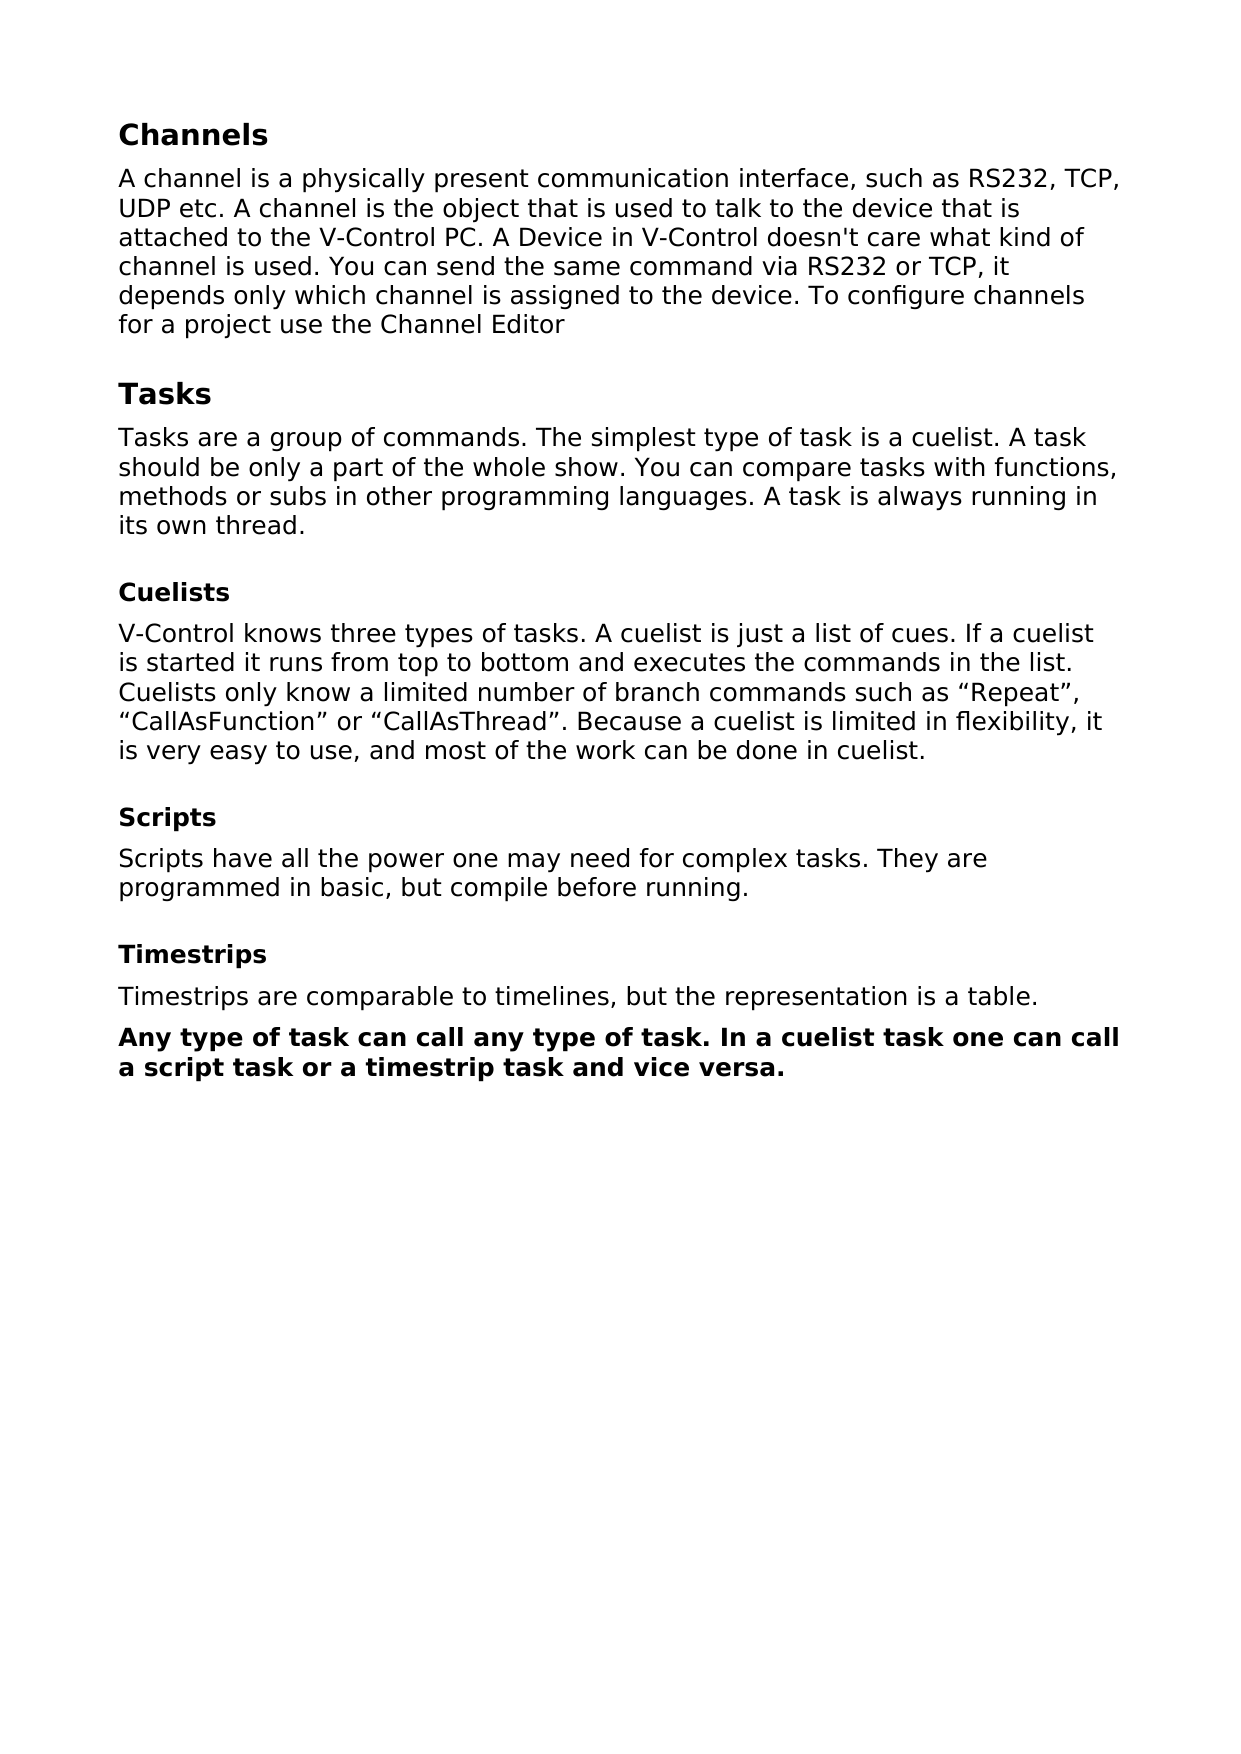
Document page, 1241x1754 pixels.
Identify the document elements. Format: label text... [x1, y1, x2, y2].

subtitle Timestrips [118, 940, 1122, 969]
subtitle Channels [118, 118, 1122, 152]
text Any type of task can call any type of task. In a cuelist task one can call a script task or a timestrip task and vice versa. [118, 1023, 1122, 1082]
text V-Control knows three types of tasks. A cuelist is just a list of cues. If a cuelist is started it runs from top to bottom and executes the commands in the list. Cuelists only know a limited number of branch commands such as “Repeat”, “CallAsFunction” or “CallAsThread”. Because a cuelist is limited in flexibility, it is very easy to use, and most of the work can be done in cuelist. [118, 619, 1122, 765]
text Scripts have all the power one may need for complex tasks. They are programmed in basic, but compile before running. [118, 844, 1122, 903]
subtitle Cuelists [118, 578, 1122, 607]
text Timestrips are comparable to timelines, but the representation is a table. [118, 982, 1122, 1011]
subtitle Scripts [118, 803, 1122, 832]
text Tasks are a group of commands. The simplest type of task is a cuelist. A task should be only a part of the whole show. You can compare tasks with functions, methods or subs in other programming languages. A task is always running in its own thread. [118, 423, 1122, 540]
subtitle Tasks [118, 377, 1122, 411]
text A channel is a physically present communication interface, such as RS232, TCP, UDP etc. A channel is the object that is used to talk to the device that is attached to the V-Control PC. A Device in V-Control doesn't care what kind of channel is used. You can send the same command via RS232 or TCP, it depends only which channel is assigned to the device. To configure channels for a project use the Channel Editor [118, 164, 1122, 339]
